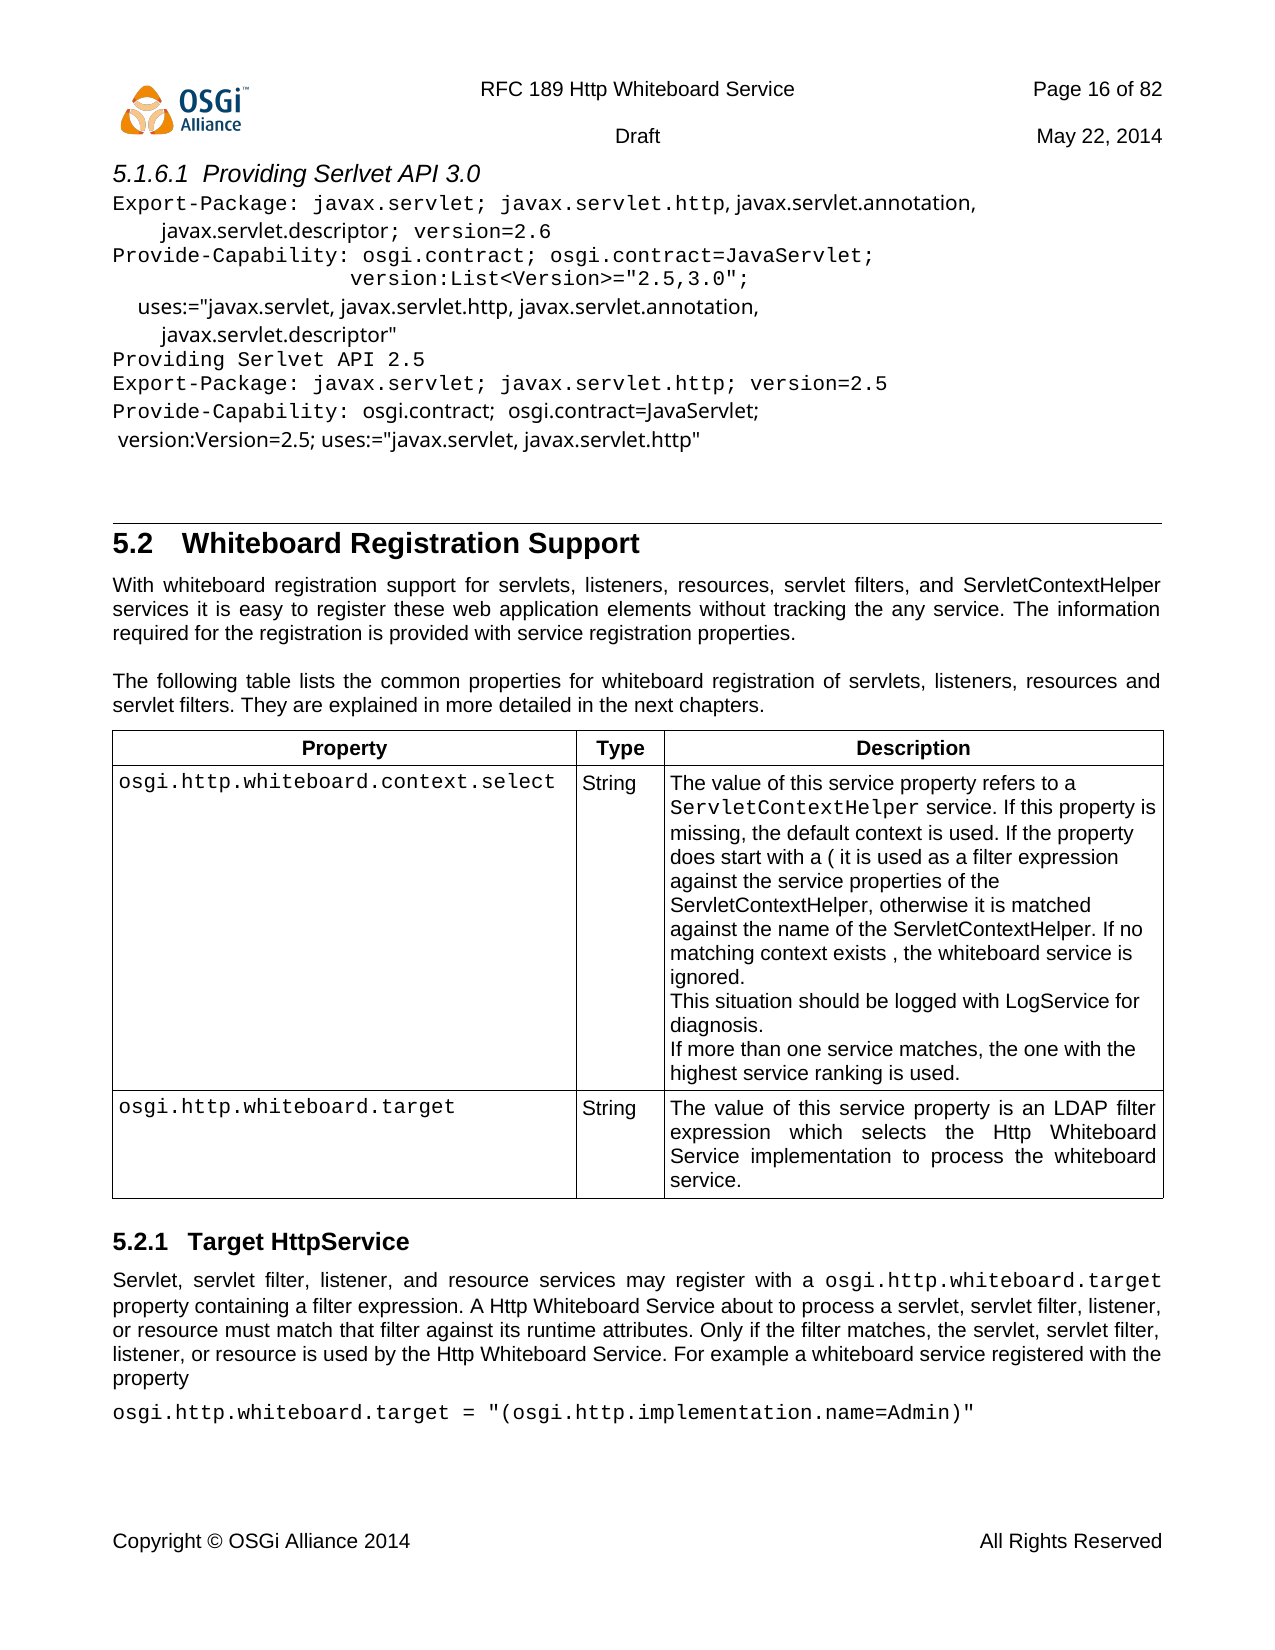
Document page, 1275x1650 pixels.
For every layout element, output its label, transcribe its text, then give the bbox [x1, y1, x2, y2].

text Provide-Capability: osgi.contract; osgi.contract=JavaServlet; [112, 245, 1162, 268]
subtitle Target HttpService [112, 1226, 1162, 1255]
text Export-Package: javax.servlet; javax.servlet.http; version=2.5 [112, 373, 1162, 396]
table_cell The value of this service property is an LDAP filter expression which selects the Http Whiteboard Service implementation to process the whiteboard service. [665, 1091, 1163, 1198]
text osgi.http.whiteboard.target = "(osgi.http.implementation.name=Admin)" [112, 1402, 1162, 1426]
text Export-Package: javax.servlet; javax.servlet.http, javax.servlet.annotation, [112, 188, 1162, 216]
text uses:="javax.servlet, javax.servlet.http, javax.servlet.annotation, [112, 292, 1162, 321]
table_header Property [113, 731, 576, 765]
text Provide-Capability: osgi.contract; osgi.contract=JavaServlet; [112, 396, 1162, 425]
table_cell String [577, 1091, 664, 1198]
table_header Description [665, 731, 1163, 765]
text version:Version=2.5; uses:="javax.servlet, javax.servlet.http" [112, 425, 1162, 453]
text javax.servlet.descriptor; version=2.6 [112, 216, 1162, 245]
subtitle Whiteboard Registration Support [112, 524, 1162, 560]
text version:List<Version>="2.5,3.0"; [112, 268, 1162, 292]
table_cell osgi.http.whiteboard.context.select [113, 766, 576, 1090]
table_cell String [577, 766, 664, 1090]
picture [113, 78, 257, 142]
text Servlet, servlet filter, listener, and resource services may register with a osgi.http.whiteboard.target property containing a filter expression. A Http Whiteboard Service about to process a servlet, servlet filter, listener, or resource must match that filter against its runtime attributes. Only if the filter matches, the servlet, servlet filter, listener, or resource is used by the Http Whiteboard Service. For example a whiteboard service registered with the property [112, 1268, 1162, 1389]
text The following table lists the common properties for whiteboard registration of servlets, listeners, resources and servlet filters. They are explained in more detailed in the next chapters. [112, 669, 1162, 717]
table_cell The value of this service property refers to a ServletContextHelper service. If this property is missing, the default context is used. If the property does start with a ( it is used as a filter expression against the service properties of the ServletContextHelper, otherwise it is matched against the name of the ServletContextHelper. If no matching context exists , the whiteboard service is ignored. This situation should be logged with LogService for diagnosis. If more than one service matches, the one with the highest service ranking is used. [665, 766, 1163, 1090]
subtitle Providing Serlvet API 3.0 [112, 159, 1162, 188]
table_cell osgi.http.whiteboard.target [113, 1091, 576, 1198]
text With whiteboard registration support for servlets, listeners, resources, servlet filters, and ServletContextHelper services it is easy to register these web application elements without tracking the any service. The information required for the registration is provided with service registration properties. [112, 572, 1162, 644]
table_header Type [577, 731, 664, 765]
text javax.servlet.descriptor" [112, 321, 1162, 349]
text Providing Serlvet API 2.5 [112, 349, 1162, 373]
